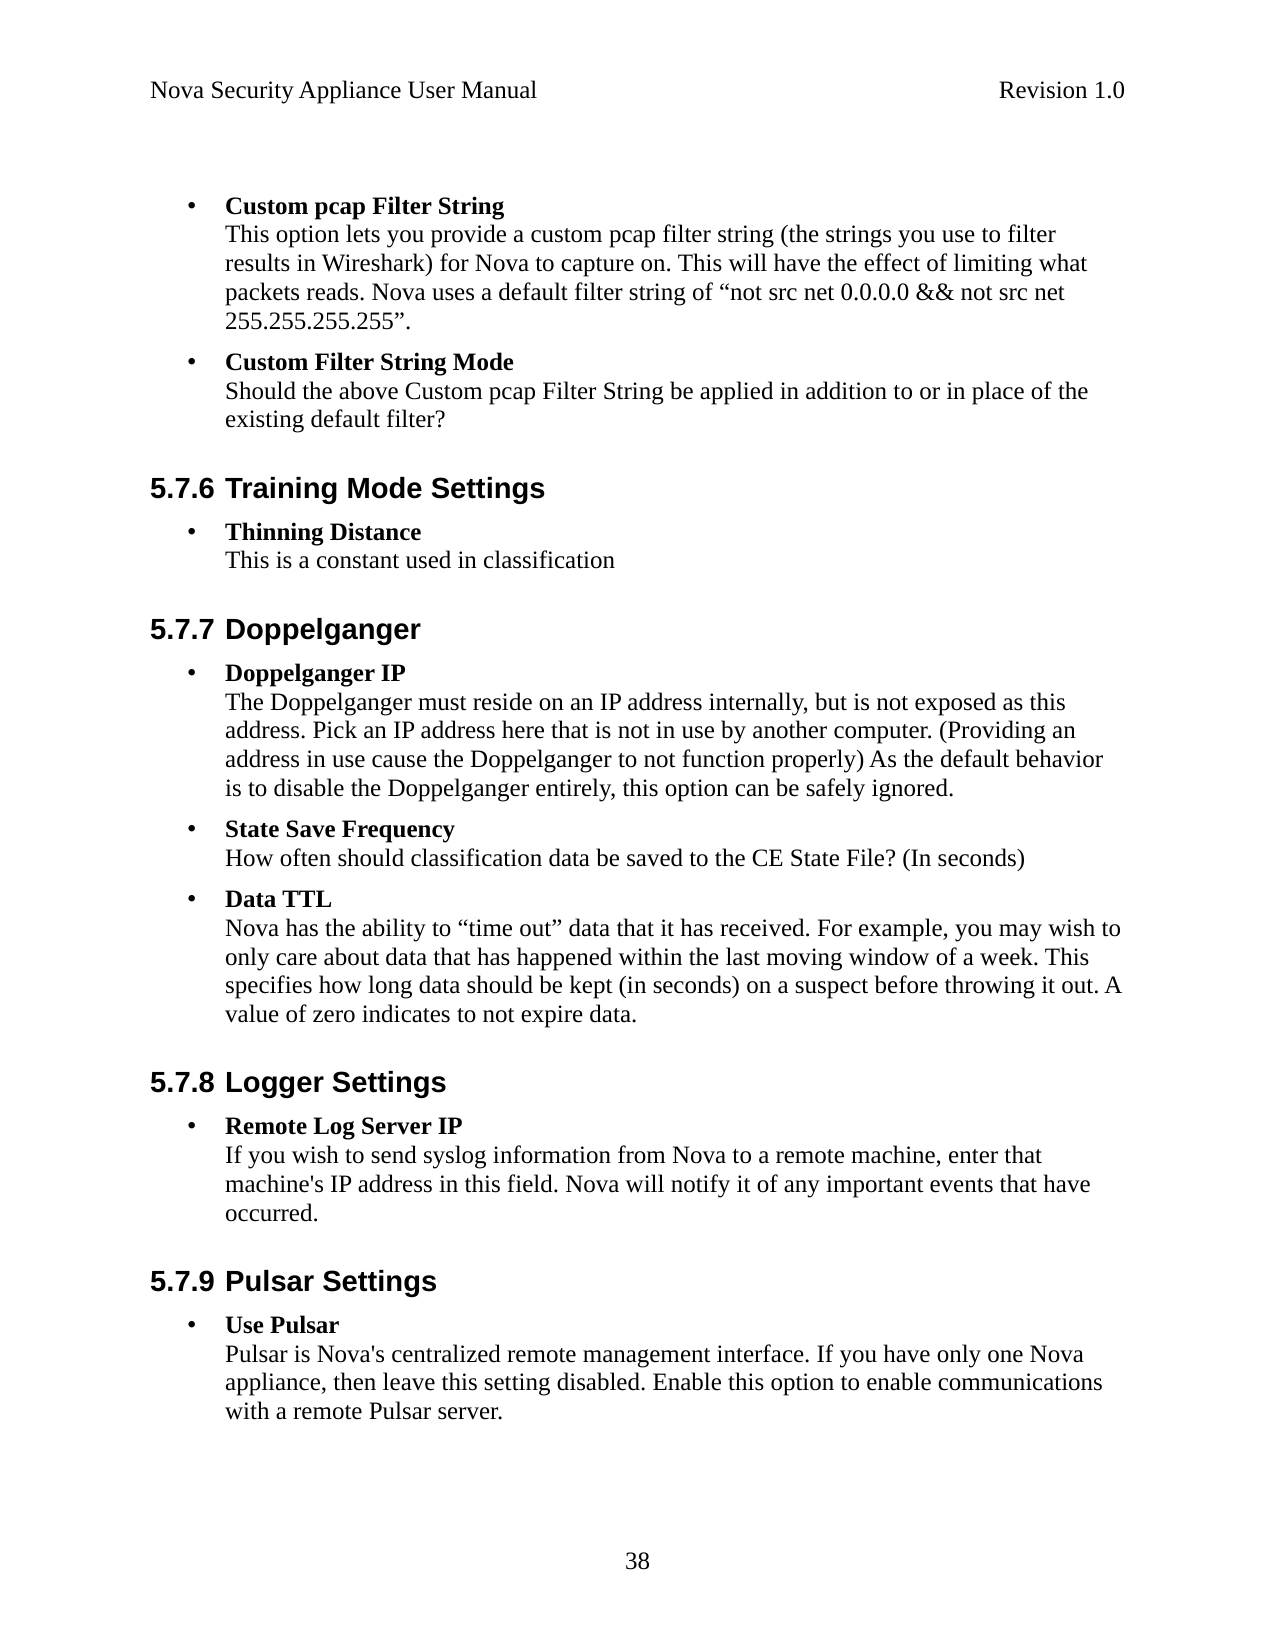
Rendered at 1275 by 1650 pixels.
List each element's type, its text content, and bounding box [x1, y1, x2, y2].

subtitle Doppelganger [150, 612, 1125, 645]
subtitle Pulsar Settings [150, 1264, 1125, 1297]
list Custom pcap Filter String This option lets you provide a custom pcap filter string (the strings you use to filter results in Wireshark) for Nova to capture on. This will have the effect of limiting what packets reads. Nova uses a default filter string of “not src net 0.0.0.0 && not src net 255.255.255.255”. [187, 191, 1125, 334]
list Custom Filter String Mode Should the above Custom pcap Filter String be applied in addition to or in place of the existing default filter? [187, 347, 1125, 433]
subtitle Training Mode Settings [150, 471, 1125, 504]
list Thinning Distance This is a constant used in classification [187, 517, 1125, 574]
list Doppelganger IP The Doppelganger must reside on an IP address internally, but is not exposed as this address. Pick an IP address here that is not in use by another computer. (Providing an address in use cause the Doppelganger to not function properly) As the default behavior is to disable the Doppelganger entirely, this option can be safely ignored. [187, 658, 1125, 802]
list Remote Log Server IP If you wish to send syslog information from Nova to a remote machine, enter that machine's IP address in this field. Nova will notify it of any important events that have occurred. [187, 1111, 1125, 1226]
subtitle Logger Settings [150, 1065, 1125, 1099]
list Data TTL Nova has the ability to “time out” data that it has received. For example, you may wish to only care about data that has happened within the last moving window of a week. This specifies how long data should be kept (in seconds) on a suspect before throwing it out. A value of zero indicates to not expire data. [187, 884, 1125, 1028]
list Use Pulsar Pulsar is Nova's centralized remote management interface. If you have only one Nova appliance, then leave this setting disabled. Enable this option to enable communications with a remote Pulsar server. [187, 1310, 1125, 1425]
list State Save Frequency How often should classification data be saved to the CE State File? (In seconds) [187, 814, 1125, 872]
